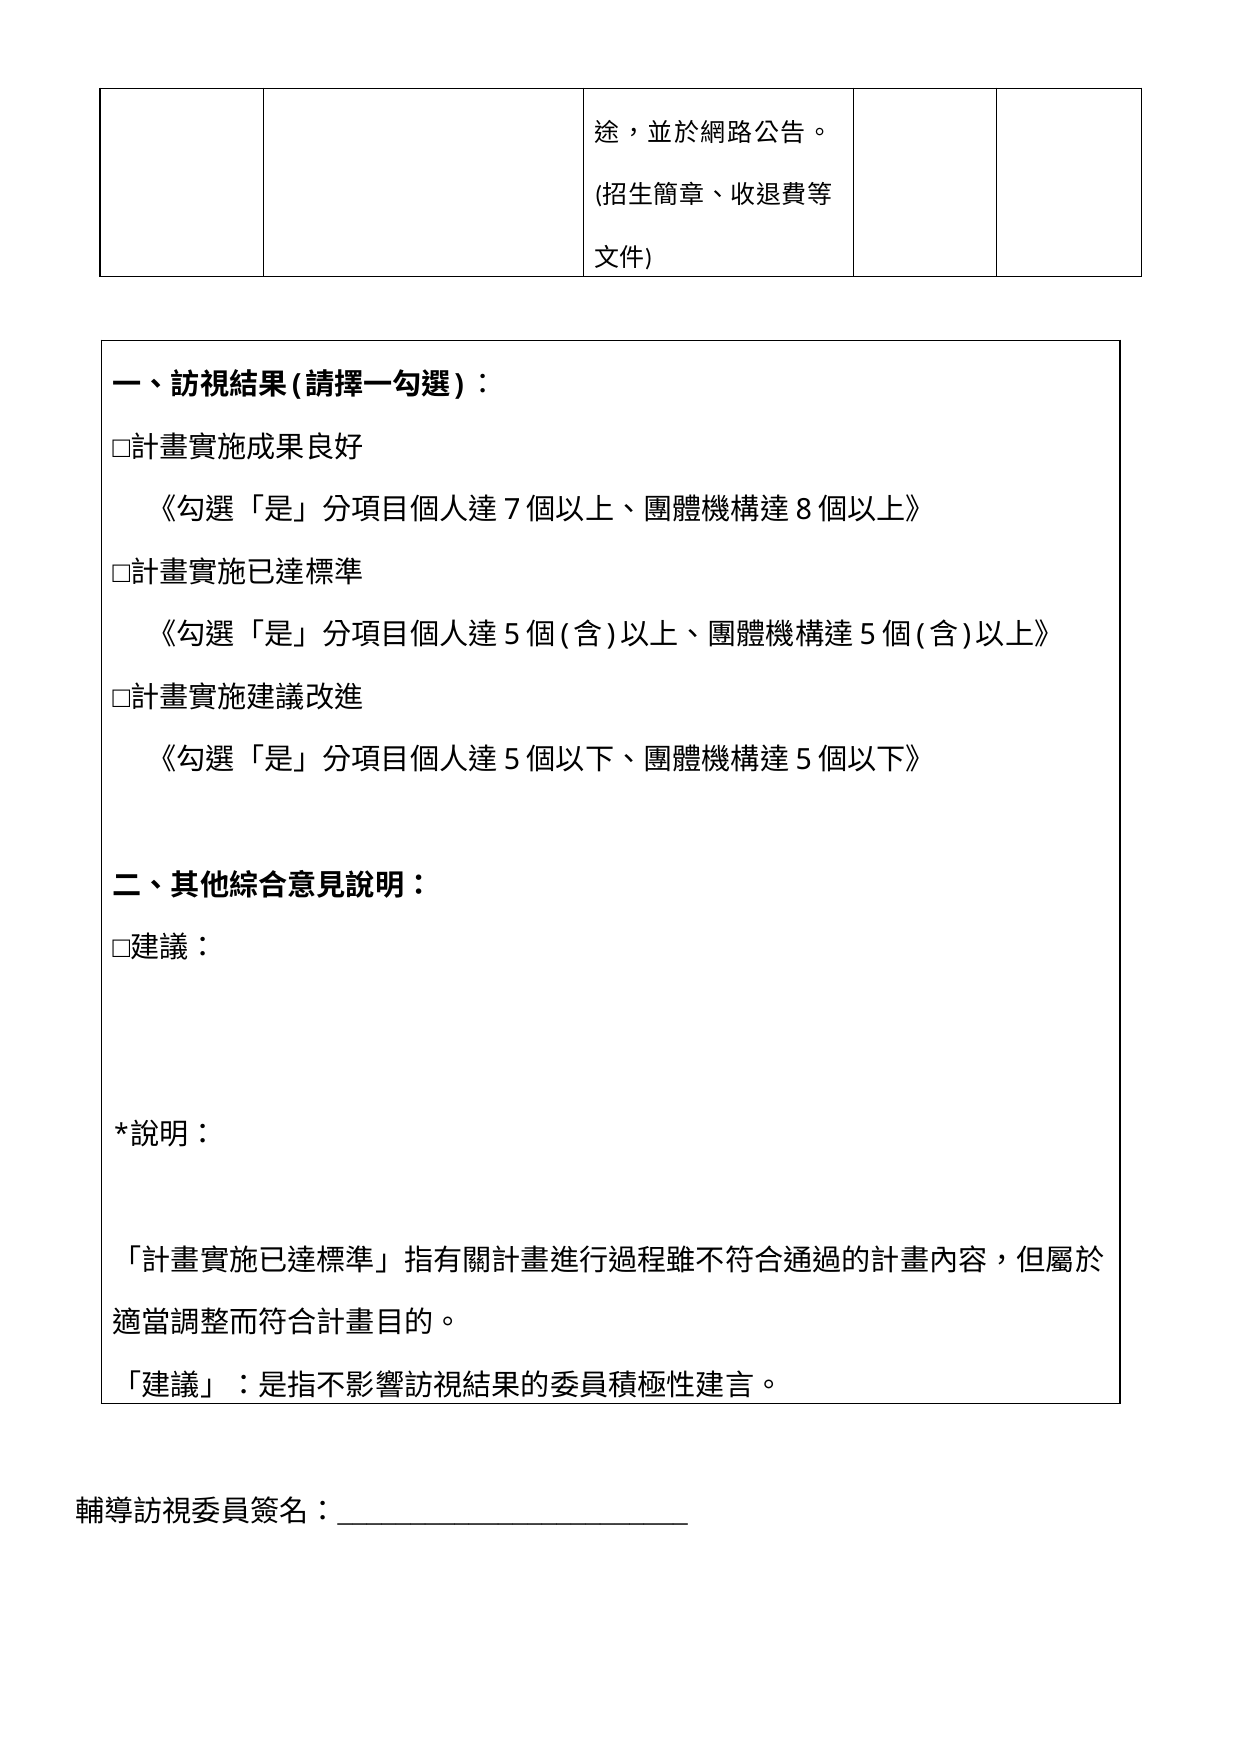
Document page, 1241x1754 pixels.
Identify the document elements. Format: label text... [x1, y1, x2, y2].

table_header 一、訪視結果(請擇一勾選)： □計畫實施成果良好 《勾選「是」分項目個人達7個以上、團體機構達8個以上》 □計畫實施已達標準 《勾選「是」分項目個人達5個(含)以上、團體機構達5個(含)以上》 □計畫實施建議改進 《勾選「是」分項目個人達5個以下、團體機構達5個以下》 二、其他綜合意見說明： □建議： *說明： 「計畫實施已達標準」指有關計畫進行過程雖不符合通過的計畫內容，但屬於適當調整而符合計畫目的。 「建議」：是指不影響訪視結果的委員積極性建言。 [102, 341, 1119, 1403]
text 輔導訪視委員簽名：________________________ [75, 1467, 1165, 1529]
table_cell [854, 89, 996, 276]
table_cell [101, 89, 263, 276]
table_cell [997, 89, 1141, 276]
table_cell [264, 89, 583, 276]
table_cell 途，並於網路公告。(招生簡章、收退費等文件) [584, 89, 853, 276]
